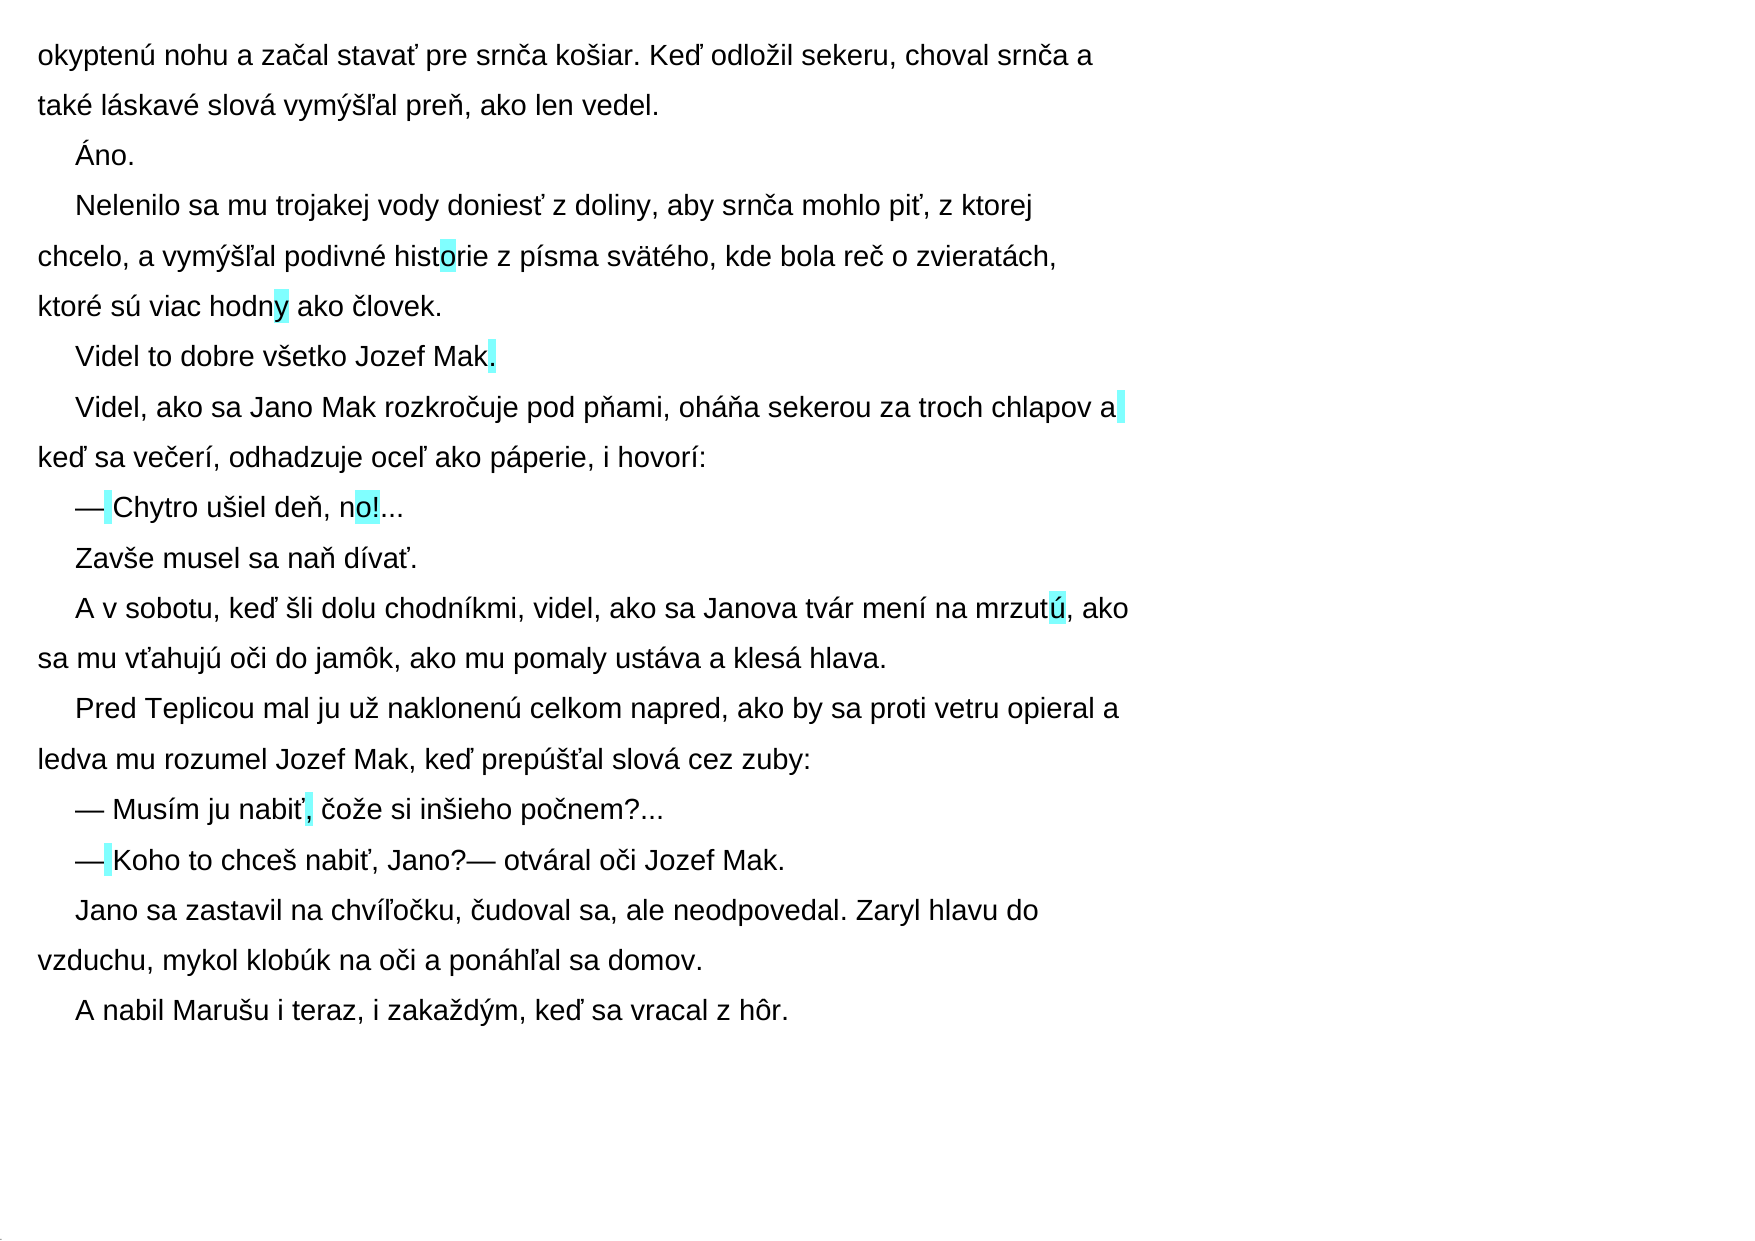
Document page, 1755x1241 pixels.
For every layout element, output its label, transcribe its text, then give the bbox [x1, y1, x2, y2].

text Áno. [37, 138, 1130, 172]
text Videl, ako sa Jano Mak rozkročuje pod pňami, oháňa sekerou za troch chlapov a keď sa večerí, odhadzuje oceľ ako páperie, i hovorí: [37, 390, 1130, 473]
text A v sobotu, keď šli dolu chodníkmi, videl, ako sa Janova tvár mení na mrzutú, ako sa mu vťahujú oči do jamôk, ako mu pomaly ustáva a klesá hlava. [37, 591, 1130, 675]
text okyptenú nohu a začal stavať pre srnča košiar. Keď odložil sekeru, choval srnča a také láskavé slová vymýšľal preň, ako len vedel. [37, 37, 1130, 121]
text Pred Teplicou mal ju už naklonenú celkom napred, ako by sa proti vetru opieral a ledva mu rozumel Jozef Mak, keď prepúšťal slová cez zuby: [37, 692, 1130, 775]
text A nabil Marušu i teraz, i zakaždým, keď sa vracal z hôr. [37, 993, 1130, 1027]
text — Koho to chceš nabiť, Jano?— otváral oči Jozef Mak. [37, 842, 1130, 876]
text — Musím ju nabiť, čože si inšieho počnem?... [37, 792, 1130, 826]
text Videl to dobre všetko Jozef Mak. [37, 339, 1130, 373]
text Jano sa zastavil na chvíľočku, čudoval sa, ale neodpovedal. Zaryl hlavu do vzduchu, mykol klobúk na oči a ponáhľal sa domov. [37, 893, 1130, 977]
text Nelenilo sa mu trojakej vody doniesť z doliny, aby srnča mohlo piť, z ktorej chcelo, a vymýšľal podivné historie z písma svätého, kde bola reč o zvieratách, ktoré sú viac hodny ako človek. [37, 188, 1130, 323]
text — Chytro ušiel deň, no!... [37, 490, 1130, 524]
text Zavše musel sa naň dívať. [37, 541, 1130, 574]
